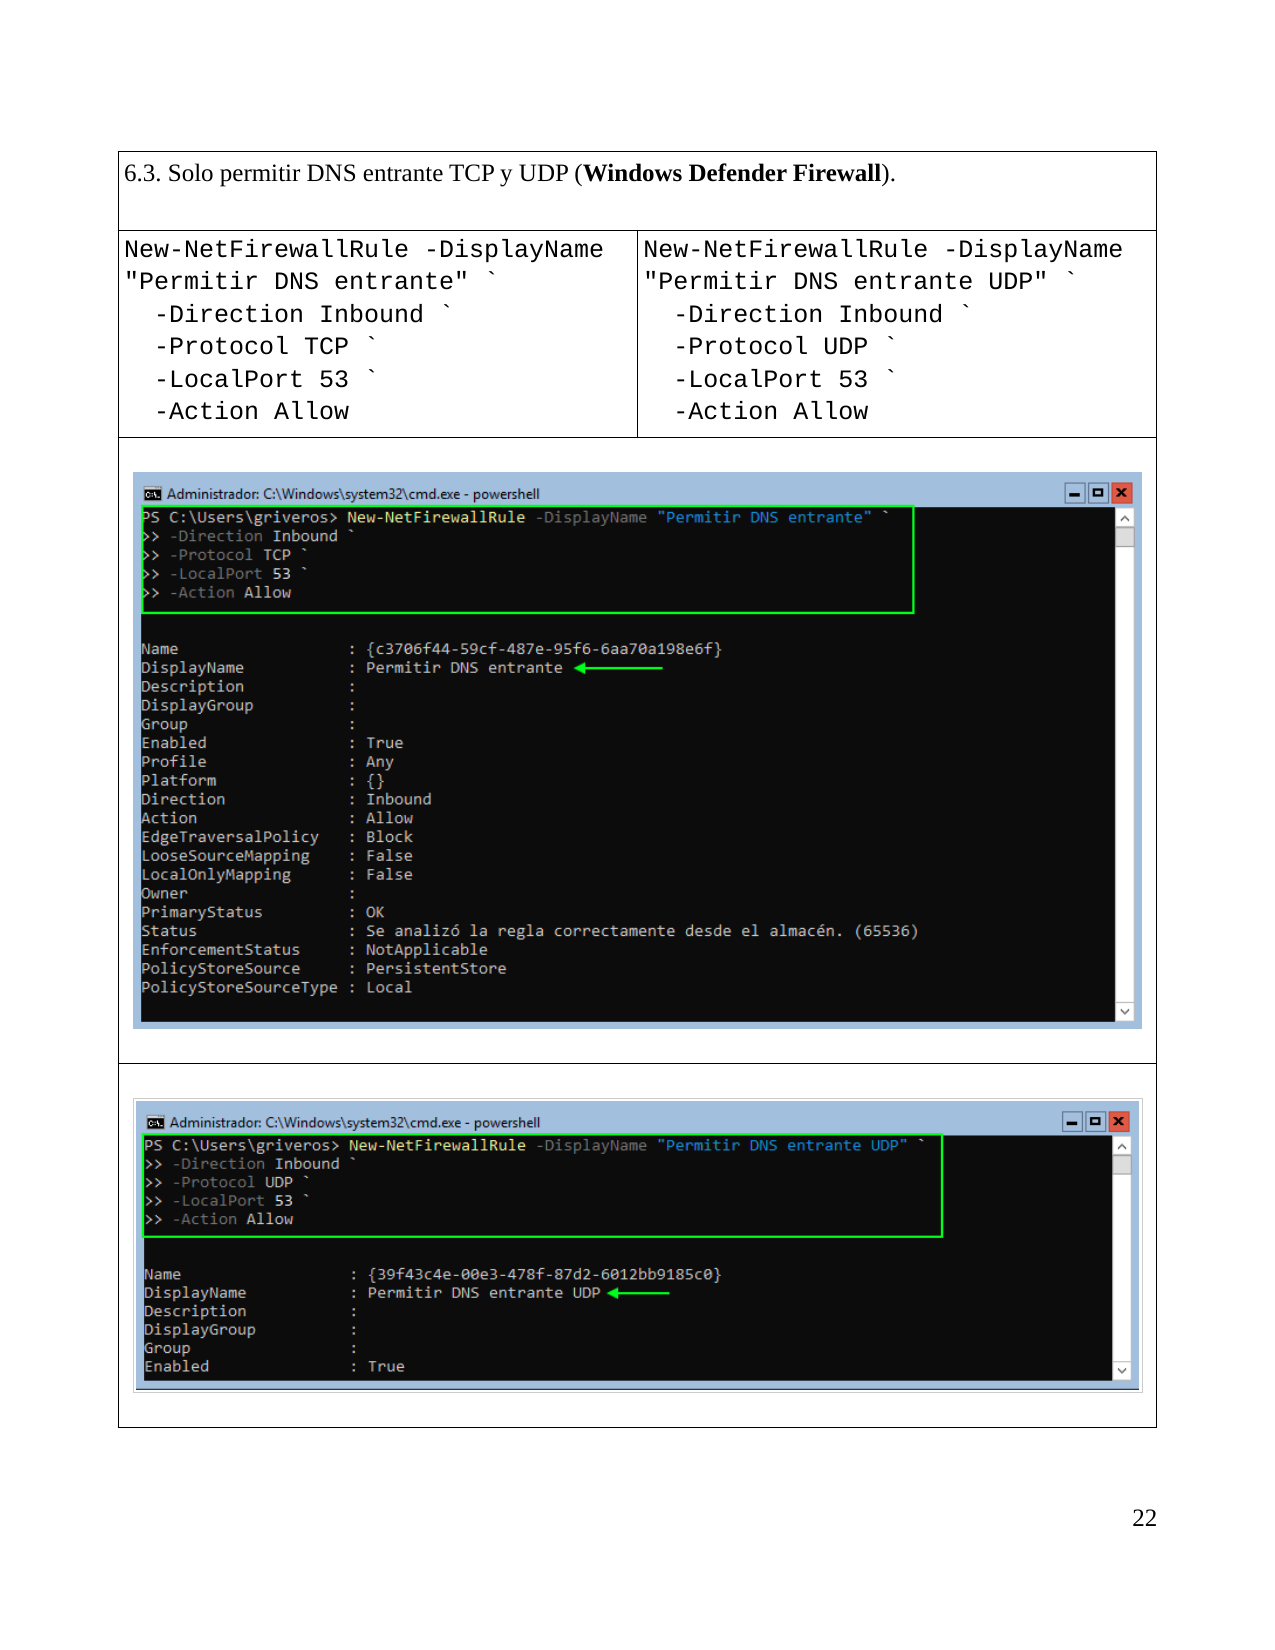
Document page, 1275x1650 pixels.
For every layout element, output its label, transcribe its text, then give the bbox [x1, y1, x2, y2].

picture [133, 472, 1142, 1029]
table_header 6.3. Solo permitir DNS entrante TCP y UDP (Windows Defender Firewall). [119, 152, 1156, 230]
table_cell [119, 1064, 1156, 1427]
table_cell New-NetFirewallRule -DisplayName "Permitir DNS entrante" ` -Direction Inbound ` -Protocol TCP ` -LocalPort 53 ` -Action Allow [119, 231, 637, 437]
table_cell [119, 438, 1156, 1063]
picture [136, 1101, 1139, 1390]
table_cell New-NetFirewallRule -DisplayName "Permitir DNS entrante UDP" ` -Direction Inbound ` -Protocol UDP ` -LocalPort 53 ` -Action Allow [638, 231, 1156, 437]
